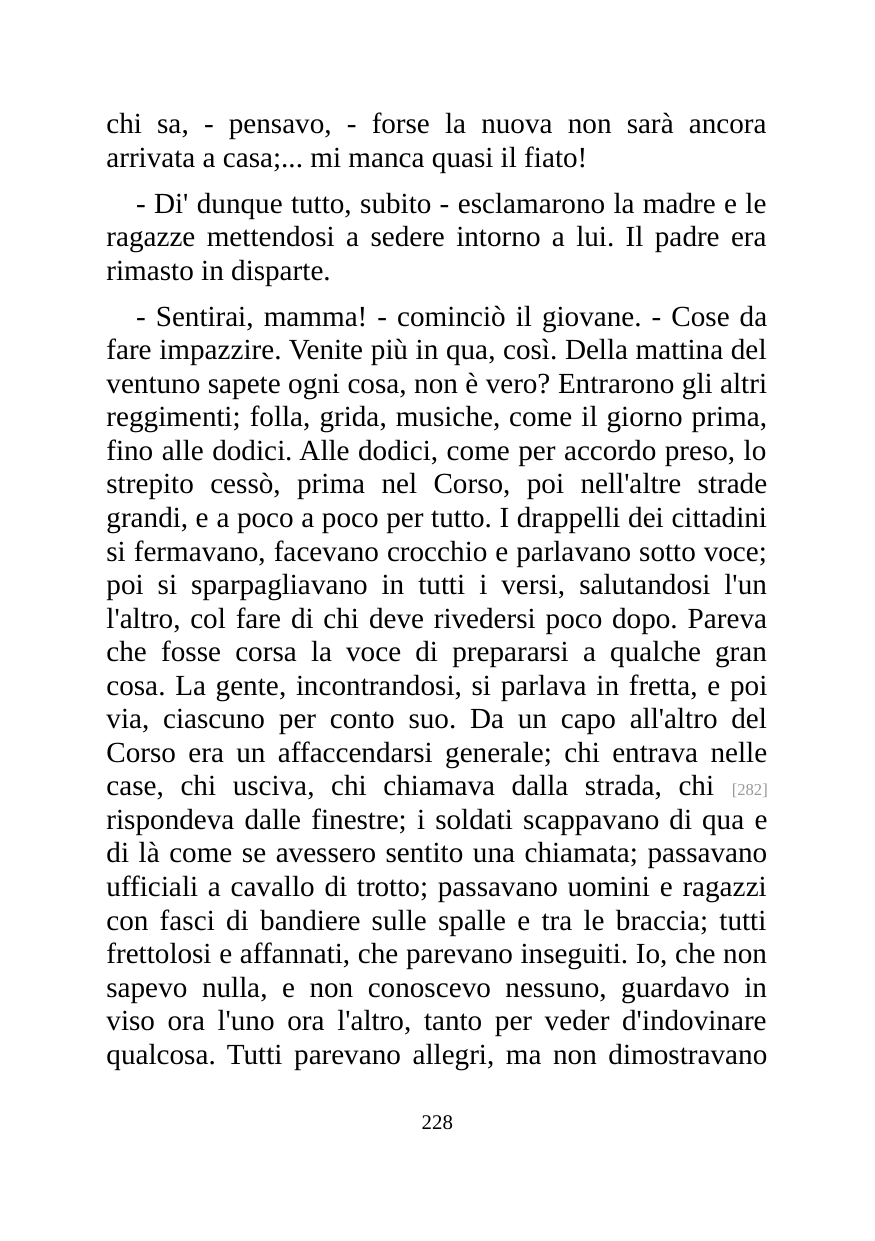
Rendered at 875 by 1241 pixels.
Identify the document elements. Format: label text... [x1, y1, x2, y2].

text - chi sa, - pensavo, - forse la nuova non sarà ancora arrivata a casa;... mi manca quasi il fiato! [106, 106, 768, 173]
text - Sentirai, mamma! - cominciò il giovane. - Cose da fare impazzire. Venite più in qua, così. Della mattina del ventuno sapete ogni cosa, non è vero? Entrarono gli altri reggimenti; folla, grida, musiche, come il giorno prima, fino alle dodici. Alle dodici, come per accordo preso, lo strepito cessò, prima nel Corso, poi nell'altre strade grandi, e a poco a poco per tutto. I drappelli dei cittadini si fermavano, facevano crocchio e parlavano sotto voce; poi si sparpagliavano in tutti i versi, salutandosi l'un l'altro, col fare di chi deve rivedersi poco dopo. Pareva che fosse corsa la voce di prepararsi a qualche gran cosa. La gente, incontrandosi, si parlava in fretta, e poi via, ciascuno per conto suo. Da un capo all'altro del Corso era un affaccendarsi generale; chi entrava nelle case, chi usciva, chi chiamava dalla strada, chi [282] rispondeva dalle finestre; i soldati scappavano di qua e di là come se avessero sentito una chiamata; passavano ufficiali a cavallo di trotto; passavano uomini e ragazzi con fasci di bandiere sulle spalle e tra le braccia; tutti frettolosi e affannati, che parevano inseguiti. Io, che non sapevo nulla, e non conoscevo nessuno, guardavo in viso ora l'uno ora l'altro, tanto per veder d'indovinare qualcosa. Tutti parevano allegri, ma non dimostravano [106, 299, 768, 1070]
text - Di' dunque tutto, subito - esclamarono la madre e le ragazze mettendosi a sedere intorno a lui. Il padre era rimasto in disparte. [106, 186, 768, 286]
